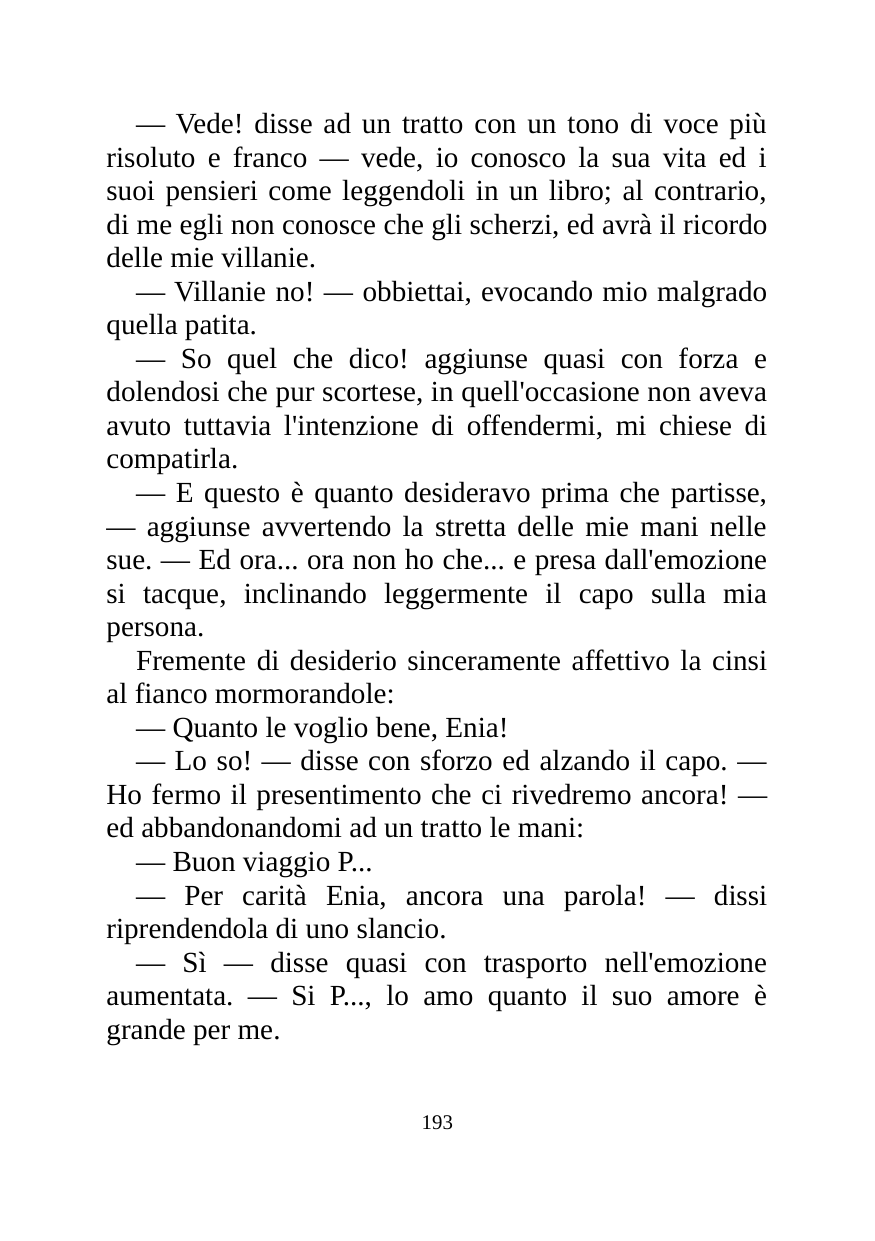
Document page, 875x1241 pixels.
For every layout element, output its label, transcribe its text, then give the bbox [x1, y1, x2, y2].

text — Per carità Enia, ancora una parola! — dissi riprendendola di uno slancio. [106, 878, 768, 945]
text — Buon viaggio P... [106, 844, 768, 878]
text Fremente di desiderio sinceramente affettivo la cinsi al fianco mormorandole: [106, 643, 768, 710]
text — Vede! disse ad un tratto con un tono di voce più risoluto e franco — vede, io conosco la sua vita ed i suoi pensieri come leggendoli in un libro; al contrario, di me egli non conosce che gli scherzi, ed avrà il ricordo delle mie villanie. [106, 106, 768, 274]
text — Quanto le voglio bene, Enia! [106, 710, 768, 743]
text — So quel che dico! aggiunse quasi con forza e dolendosi che pur scortese, in quell'occasione non aveva avuto tuttavia l'intenzione di offendermi, mi chiese di compatirla. [106, 341, 768, 475]
text — Villanie no! — obbiettai, evocando mio malgrado quella patita. [106, 274, 768, 341]
text — Lo so! — disse con sforzo ed alzando il capo. — Ho fermo il presentimento che ci rivedremo ancora! — ed abbandonandomi ad un tratto le mani: [106, 743, 768, 844]
text — Sì — disse quasi con trasporto nell'emozione aumentata. — Si P..., lo amo quanto il suo amore è grande per me. [106, 945, 768, 1045]
text — E questo è quanto desideravo prima che partisse, — aggiunse avvertendo la stretta delle mie mani nelle sue. — Ed ora... ora non ho che... e presa dall'emozione si tacque, inclinando leggermente il capo sulla mia persona. [106, 475, 768, 643]
